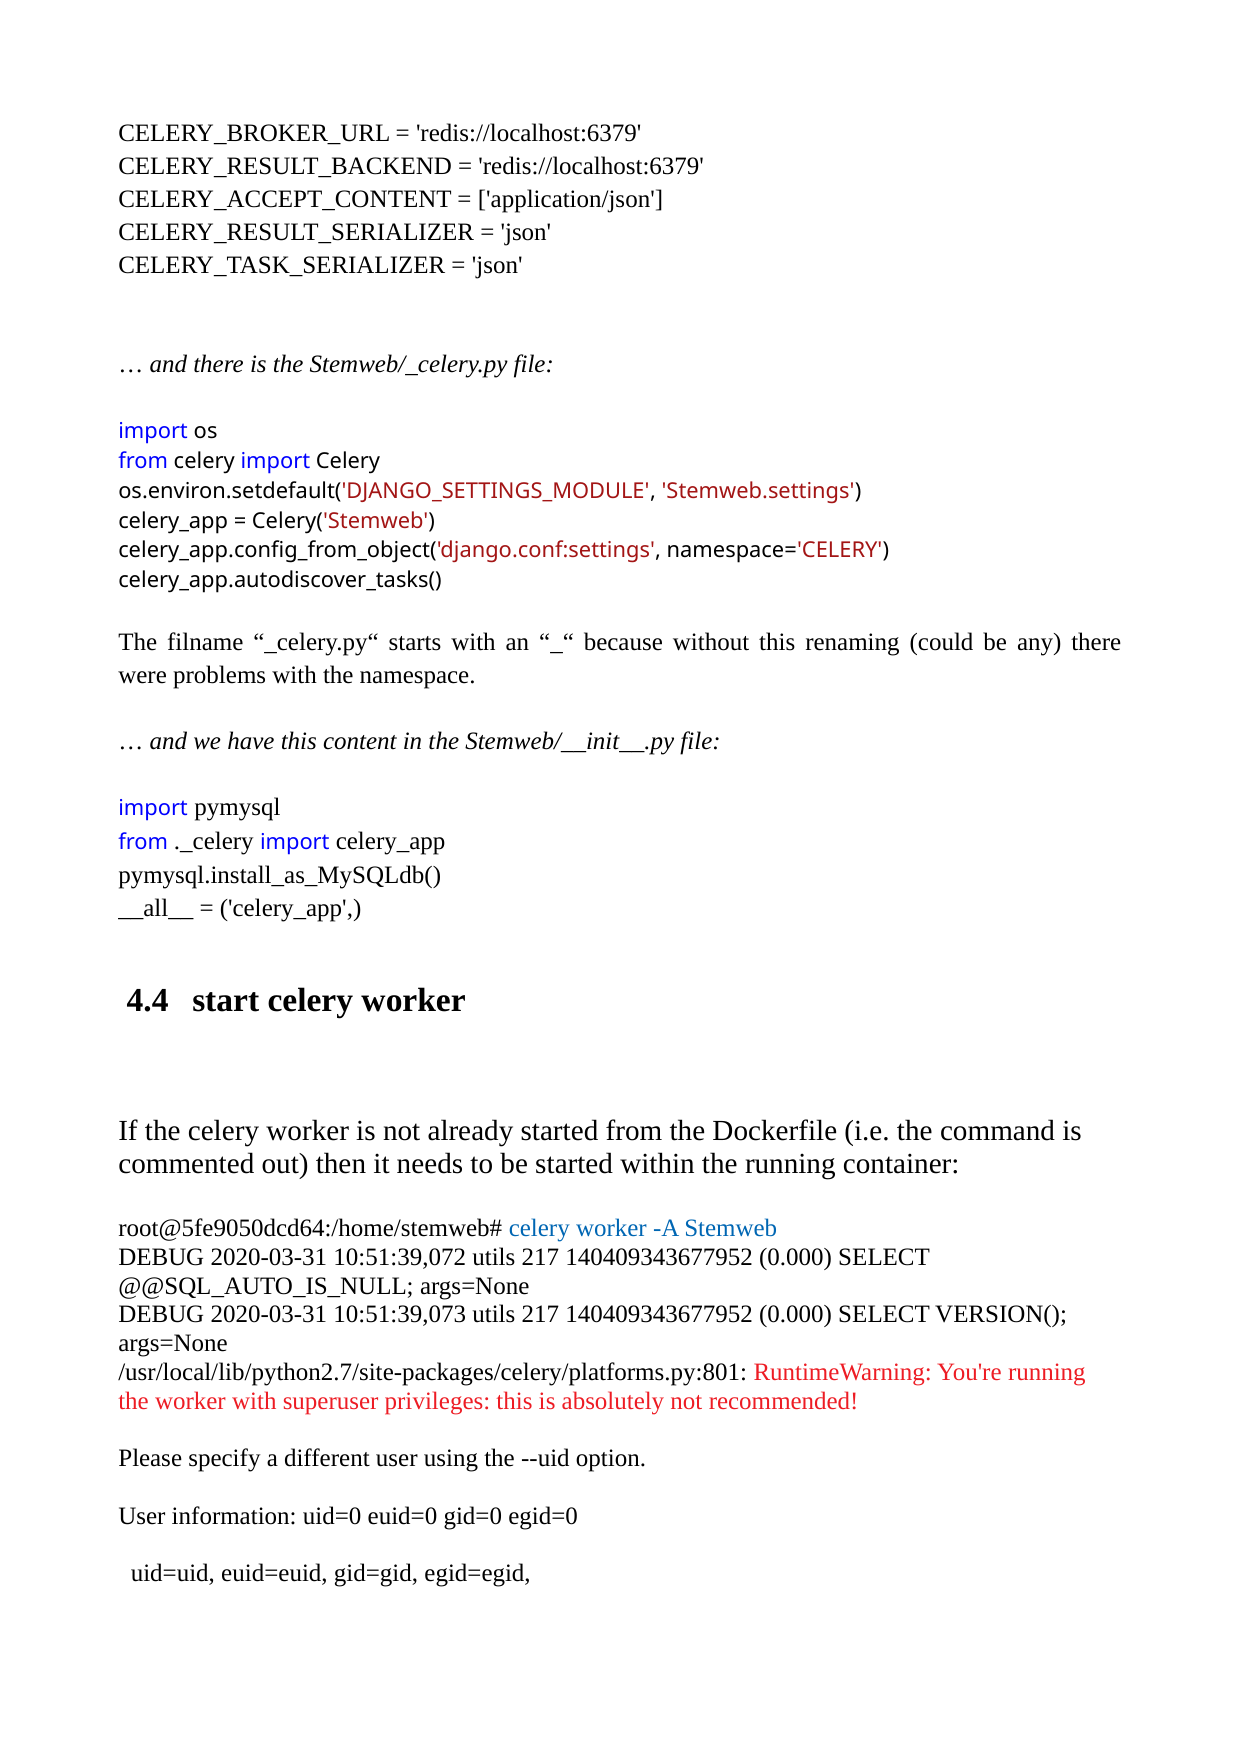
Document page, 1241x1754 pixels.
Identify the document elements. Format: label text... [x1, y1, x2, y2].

text DEBUG 2020-03-31 10:51:39,073 utils 217 140409343677952 (0.000) SELECT VERSION(); args=None [118, 1299, 1122, 1357]
text CELERY_TASK_SERIALIZER = 'json' [118, 250, 1122, 279]
text celery_app.config_from_object('django.conf:settings', namespace='CELERY') [118, 534, 1122, 564]
text pymysql.install_as_MySQLdb() [118, 861, 1122, 889]
text The filname “_celery.py“ starts with an “_“ because without this renaming (could be any) there were problems with the namespace. [118, 627, 1122, 689]
text from ._celery import celery_app [118, 826, 1122, 856]
text Please specify a different user using the --uid option. [118, 1443, 1122, 1472]
text __all__ = ('celery_app',) [118, 893, 1122, 922]
text DEBUG 2020-03-31 10:51:39,072 utils 217 140409343677952 (0.000) SELECT @@SQL_AUTO_IS_NULL; args=None [118, 1242, 1122, 1299]
text CELERY_ACCEPT_CONTENT = ['application/json'] [118, 184, 1122, 213]
text CELERY_BROKER_URL = 'redis://localhost:6379' [118, 118, 1122, 147]
text import os [118, 415, 1122, 445]
text root@5fe9050dcd64:/home/stemweb# celery worker -A Stemweb [118, 1213, 1122, 1242]
text User information: uid=0 euid=0 gid=0 egid=0 [118, 1501, 1122, 1529]
text … and we have this content in the Stemweb/__init__.py file: [118, 726, 1122, 755]
text celery_app.autodiscover_tasks() [118, 564, 1122, 594]
text from celery import Celery [118, 445, 1122, 475]
text uid=uid, euid=euid, gid=gid, egid=egid, [118, 1558, 1122, 1587]
text CELERY_RESULT_BACKEND = 'redis://localhost:6379' [118, 151, 1122, 180]
text /usr/local/lib/python2.7/site-packages/celery/platforms.py:801: RuntimeWarning: You're running the worker with superuser privileges: this is absolutely not recommended! [118, 1357, 1122, 1414]
text … and there is the Stemweb/_celery.py file: [118, 349, 1122, 378]
text If the celery worker is not already started from the Dockerfile (i.e. the command is commented out) then it needs to be started within the running container: [118, 1113, 1122, 1180]
text celery_app = Celery('Stemweb') [118, 505, 1122, 534]
text import pymysql [118, 792, 1122, 822]
text CELERY_RESULT_SERIALIZER = 'json' [118, 217, 1122, 246]
subtitle start celery worker [118, 980, 1122, 1019]
text os.environ.setdefault('DJANGO_SETTINGS_MODULE', 'Stemweb.settings') [118, 475, 1122, 505]
